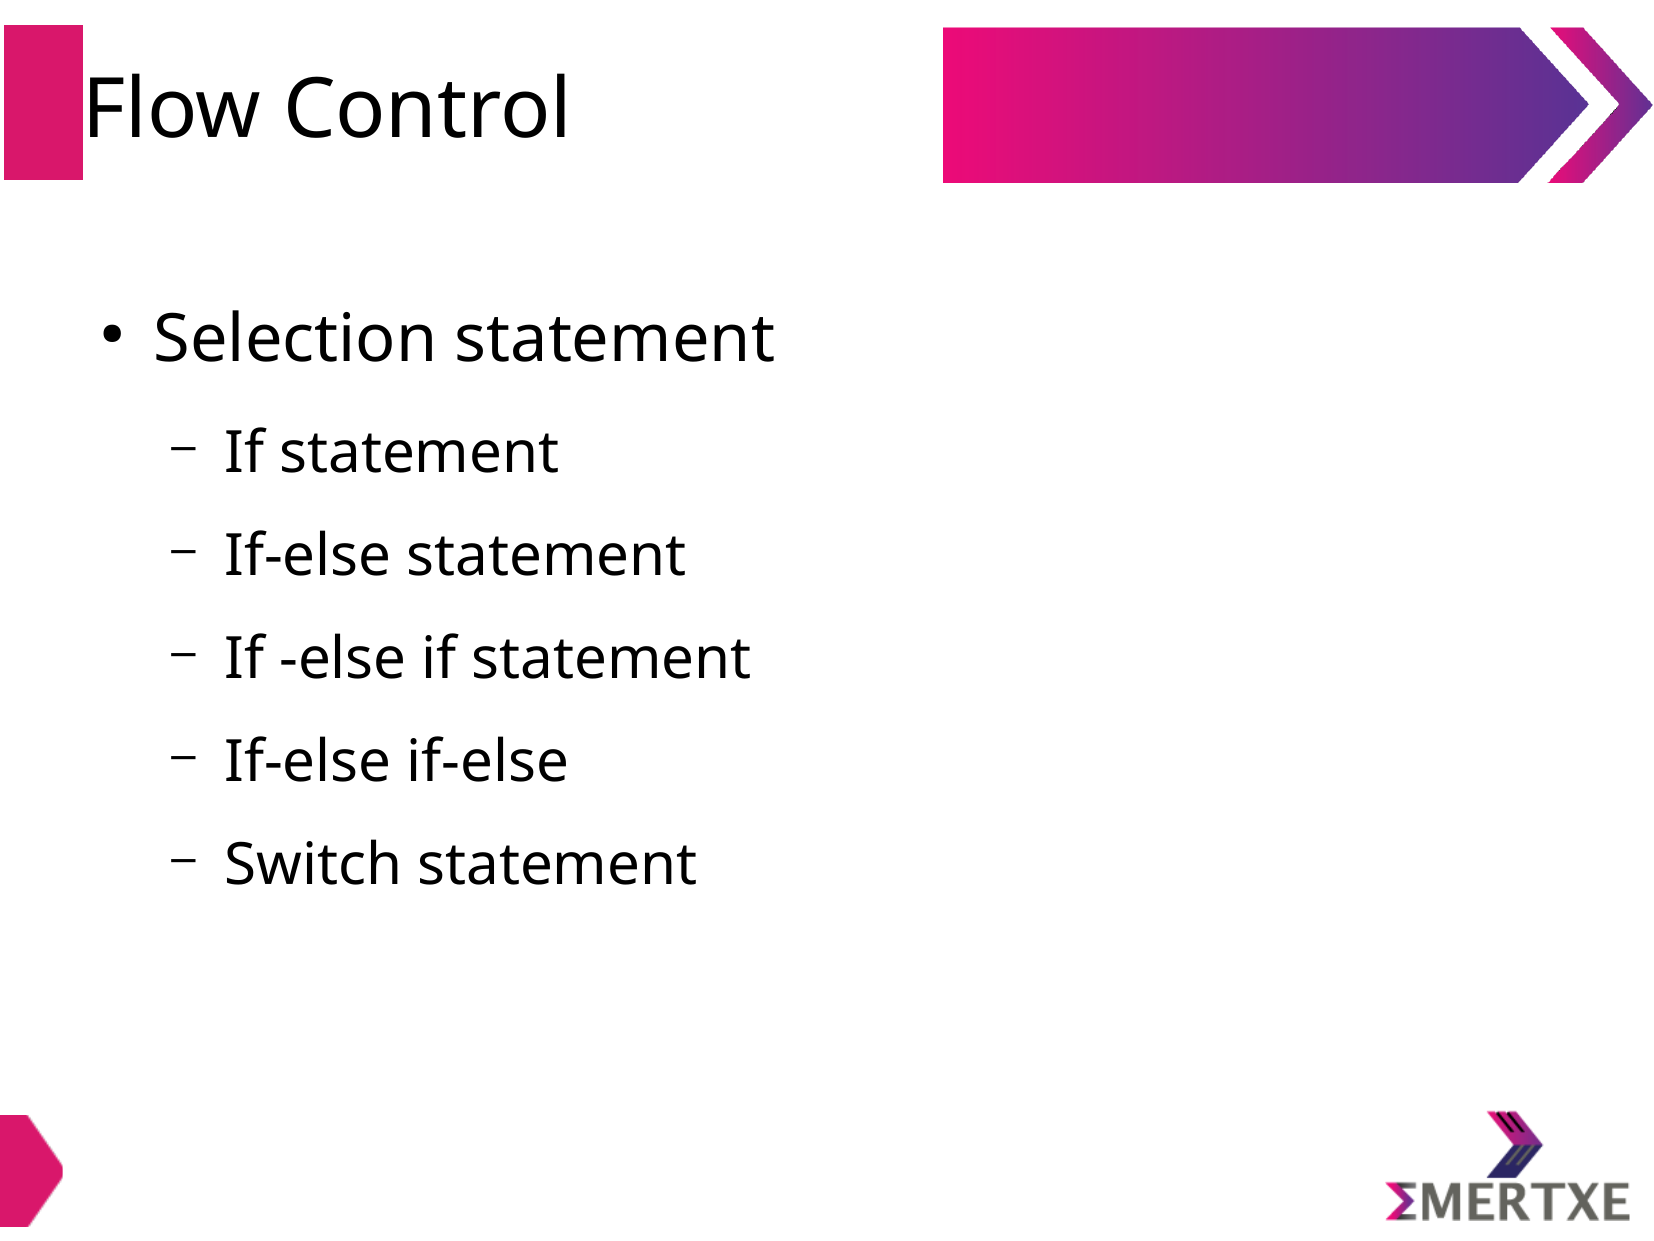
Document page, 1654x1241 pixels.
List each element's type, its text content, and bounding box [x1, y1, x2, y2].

title Flow Control [82, 2, 1571, 210]
picture [1571, 27, 1653, 183]
picture [1385, 1107, 1631, 1221]
list Selection statement If statement If-else statement If -else if statement If-else if-else Switch statement [82, 290, 1571, 1010]
